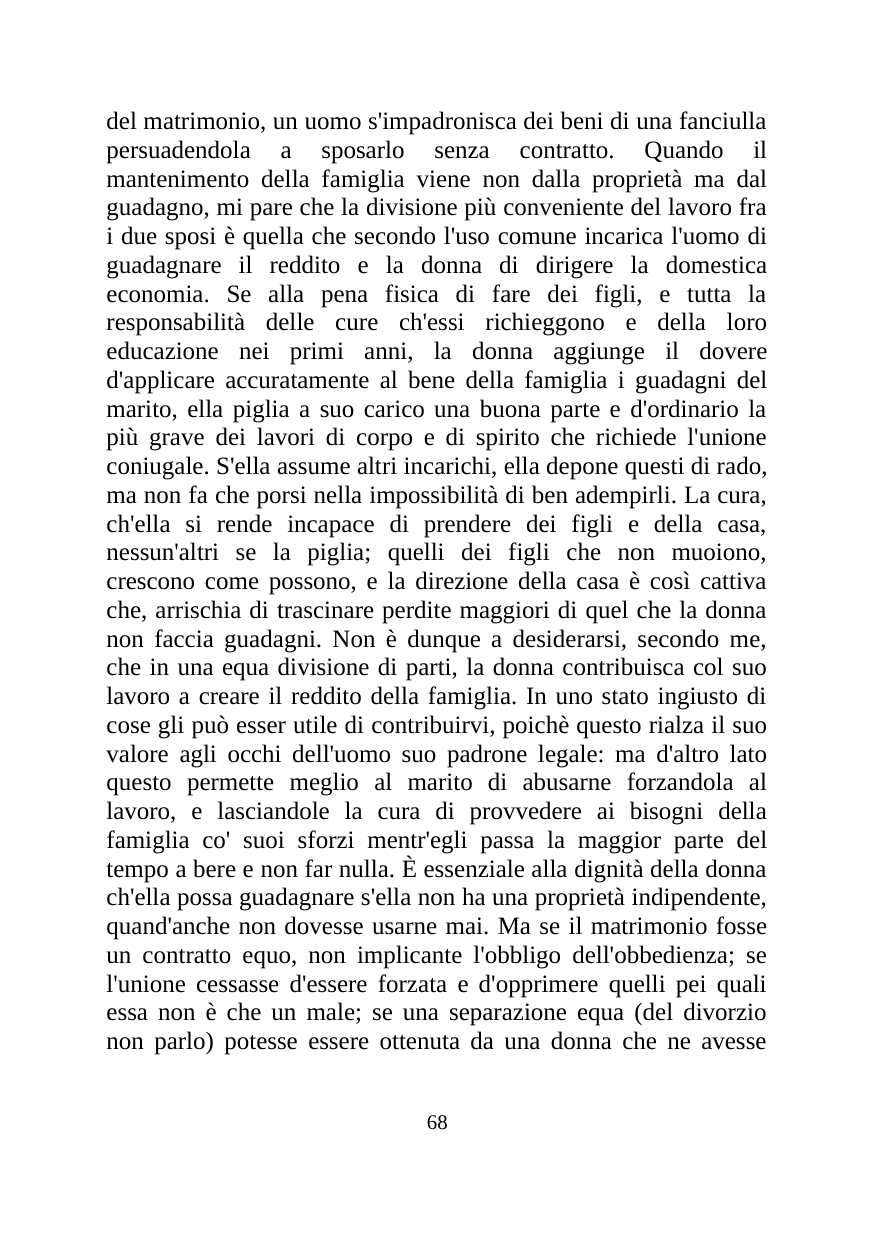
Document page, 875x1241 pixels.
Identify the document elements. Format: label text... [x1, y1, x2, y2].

text del matrimonio, un uomo s'impadronisca dei beni di una fanciulla persuadendola a sposarlo senza contratto. Quando il mantenimento della famiglia viene non dalla proprietà ma dal guadagno, mi pare che la divisione più conveniente del lavoro fra i due sposi è quella che secondo l'uso comune incarica l'uomo di guadagnare il reddito e la donna di dirigere la domestica economia. Se alla pena fisica di fare dei figli, e tutta la responsabilità delle cure ch'essi richieggono e della loro educazione nei primi anni, la donna aggiunge il dovere d'applicare accuratamente al bene della famiglia i guadagni del marito, ella piglia a suo carico una buona parte e d'ordinario la più grave dei lavori di corpo e di spirito che richiede l'unione coniugale. S'ella assume altri incarichi, ella depone questi di rado, ma non fa che porsi nella impossibilità di ben adempirli. La cura, ch'ella si rende incapace di prendere dei figli e della casa, nessun'altri se la piglia; quelli dei figli che non muoiono, crescono come possono, e la direzione della casa è così cattiva che, arrischia di trascinare perdite maggiori di quel che la donna non faccia guadagni. Non è dunque a desiderarsi, secondo me, che in una equa divisione di parti, la donna contribuisca col suo lavoro a creare il reddito della famiglia. In uno stato ingiusto di cose gli può esser utile di contribuirvi, poichè questo rialza il suo valore agli occhi dell'uomo suo padrone legale: ma d'altro lato questo permette meglio al marito di abusarne forzandola al lavoro, e lasciandole la cura di provvedere ai bisogni della famiglia co' suoi sforzi mentr'egli passa la maggior parte del tempo a bere e non far nulla. È essenziale alla dignità della donna ch'ella possa guadagnare s'ella non ha una proprietà indipendente, quand'anche non dovesse usarne mai. Ma se il matrimonio fosse un contratto equo, non implicante l'obbligo dell'obbedienza; se l'unione cessasse d'essere forzata e d'opprimere quelli pei quali essa non è che un male; se una separazione equa (del divorzio non parlo) potesse essere ottenuta da una donna che ne avesse [106, 106, 768, 1055]
